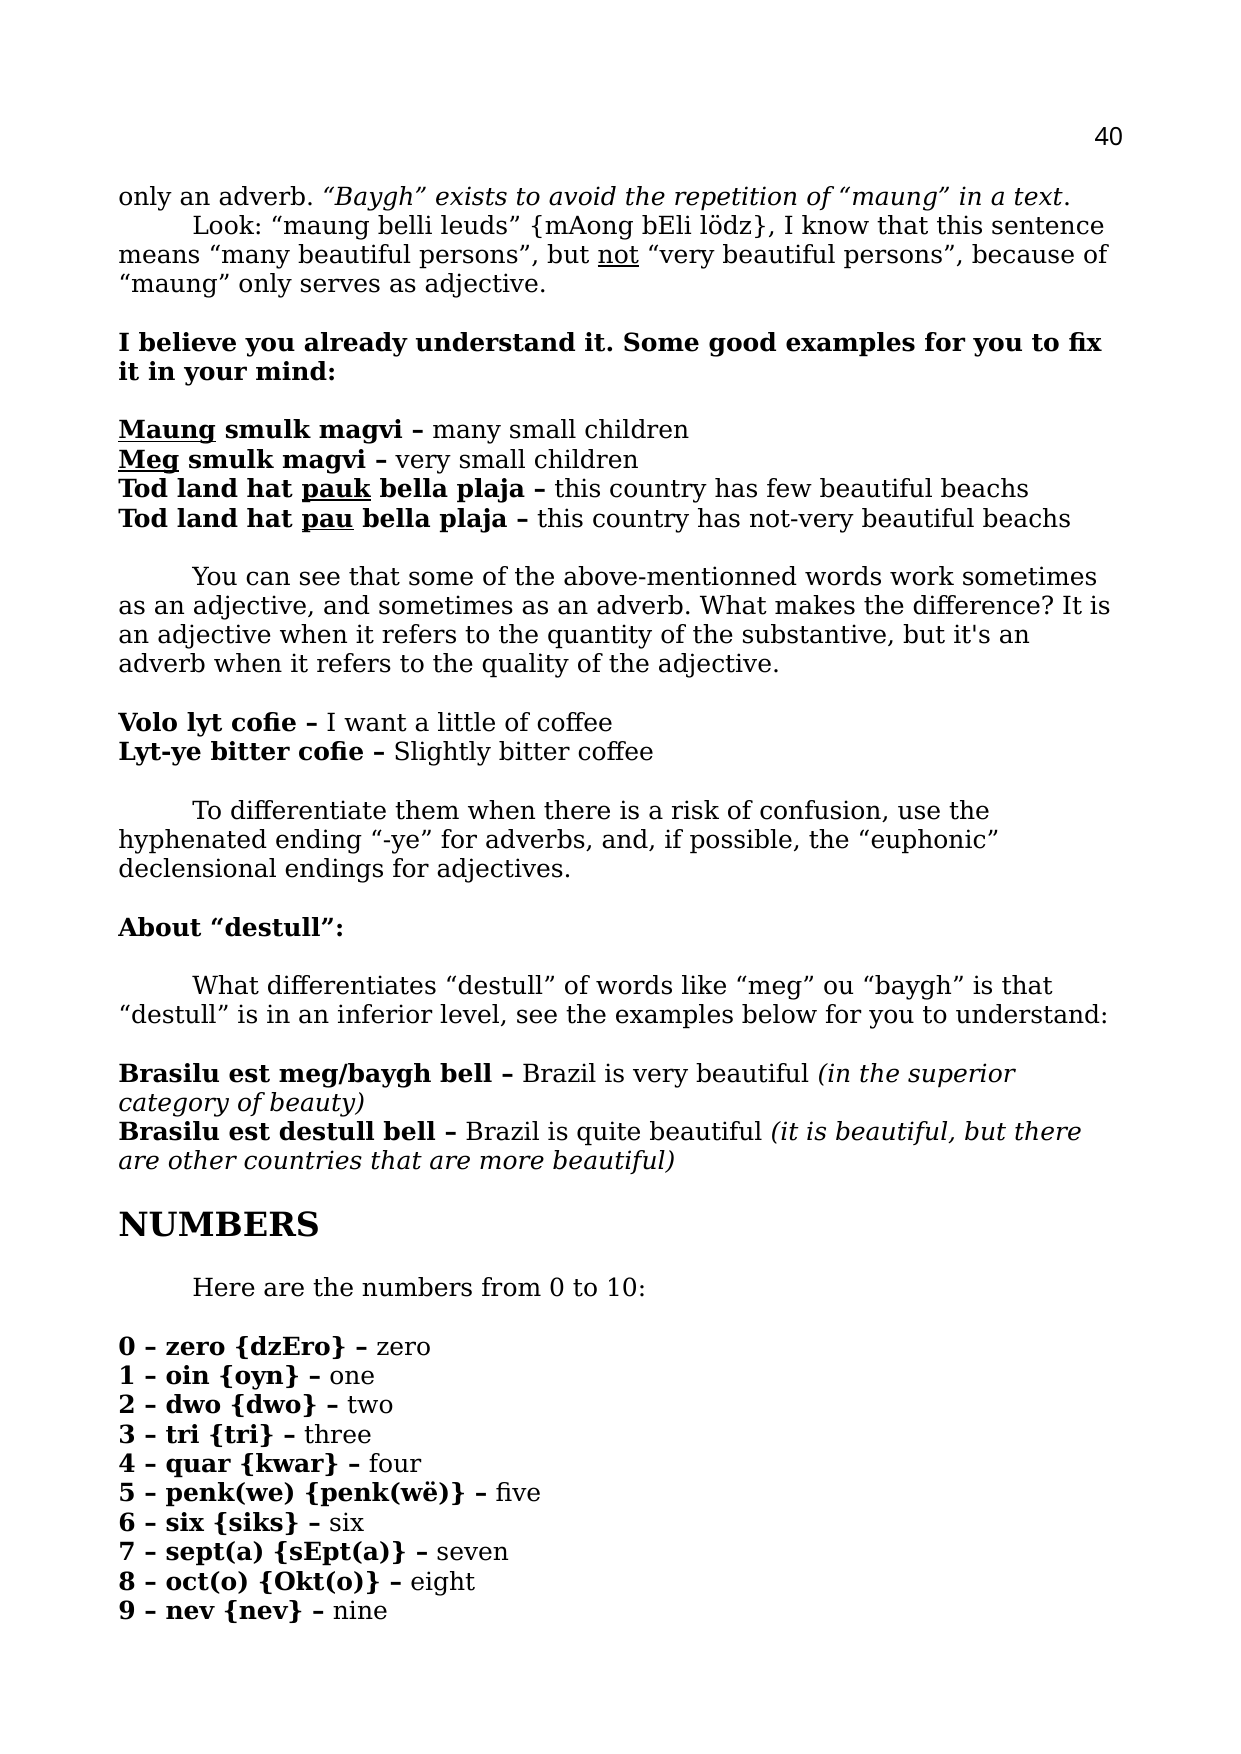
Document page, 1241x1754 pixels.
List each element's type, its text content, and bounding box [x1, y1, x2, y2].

text Here are the numbers from 0 to 10: [118, 1273, 1123, 1302]
text To differentiate them when there is a risk of confusion, use the hyphenated ending “-ye” for adverbs, and, if possible, the “euphonic” declensional endings for adjectives. [118, 796, 1123, 883]
text I believe you already understand it. Some good examples for you to fix it in your mind: [118, 327, 1123, 386]
text Volo lyt cofie – I want a little of coffee [118, 708, 1123, 737]
text 1 – oin {oyn} – one [118, 1361, 1123, 1390]
text Maung smulk magvi – many small children [118, 415, 1123, 445]
text 8 – oct(o) {Okt(o)} – eight [118, 1566, 1123, 1596]
text About “destull”: [118, 912, 1123, 942]
text 9 – nev {nev} – nine [118, 1596, 1123, 1625]
text 3 – tri {tri} – three [118, 1419, 1123, 1449]
text Brasilu est destull bell – Brazil is quite beautiful (it is beautiful, but there are other countries that are more beautiful) [118, 1117, 1123, 1176]
text 2 – dwo {dwo} – two [118, 1390, 1123, 1419]
text 5 – penk(we) {penk(wë)} – five [118, 1478, 1123, 1508]
text 4 – quar {kwar} – four [118, 1449, 1123, 1478]
text You can see that some of the above-mentionned words work sometimes as an adjective, and sometimes as an adverb. What makes the difference? It is an adjective when it refers to the quantity of the substantive, but it's an adverb when it refers to the quality of the adjective. [118, 562, 1123, 679]
text What differentiates “destull” of words like “meg” ou “baygh” is that “destull” is in an inferior level, see the examples below for you to understand: [118, 971, 1123, 1029]
text only an adverb. “Baygh” exists to avoid the repetition of “maung” in a text. [118, 182, 1123, 211]
text Look: “maung belli leuds” {mAong bEli lödz}, I know that this sentence means “many beautiful persons”, but not “very beautiful persons”, because of “maung” only serves as adjective. [118, 211, 1123, 298]
text Meg smulk magvi – very small children [118, 445, 1123, 474]
text 6 – six {siks} – six [118, 1508, 1123, 1537]
text Lyt-ye bitter cofie – Slightly bitter coffee [118, 737, 1123, 767]
text 0 – zero {dzEro} – zero [118, 1331, 1123, 1361]
text Brasilu est meg/baygh bell – Brazil is very beautiful (in the superior category of beauty) [118, 1058, 1123, 1117]
text Tod land hat pauk bella plaja – this country has few beautiful beachs [118, 474, 1123, 503]
text Tod land hat pau bella plaja – this country has not-very beautiful beachs [118, 503, 1123, 533]
text 7 – sept(a) {sEpt(a)} – seven [118, 1537, 1123, 1566]
subtitle NUMBERS [118, 1205, 1123, 1244]
